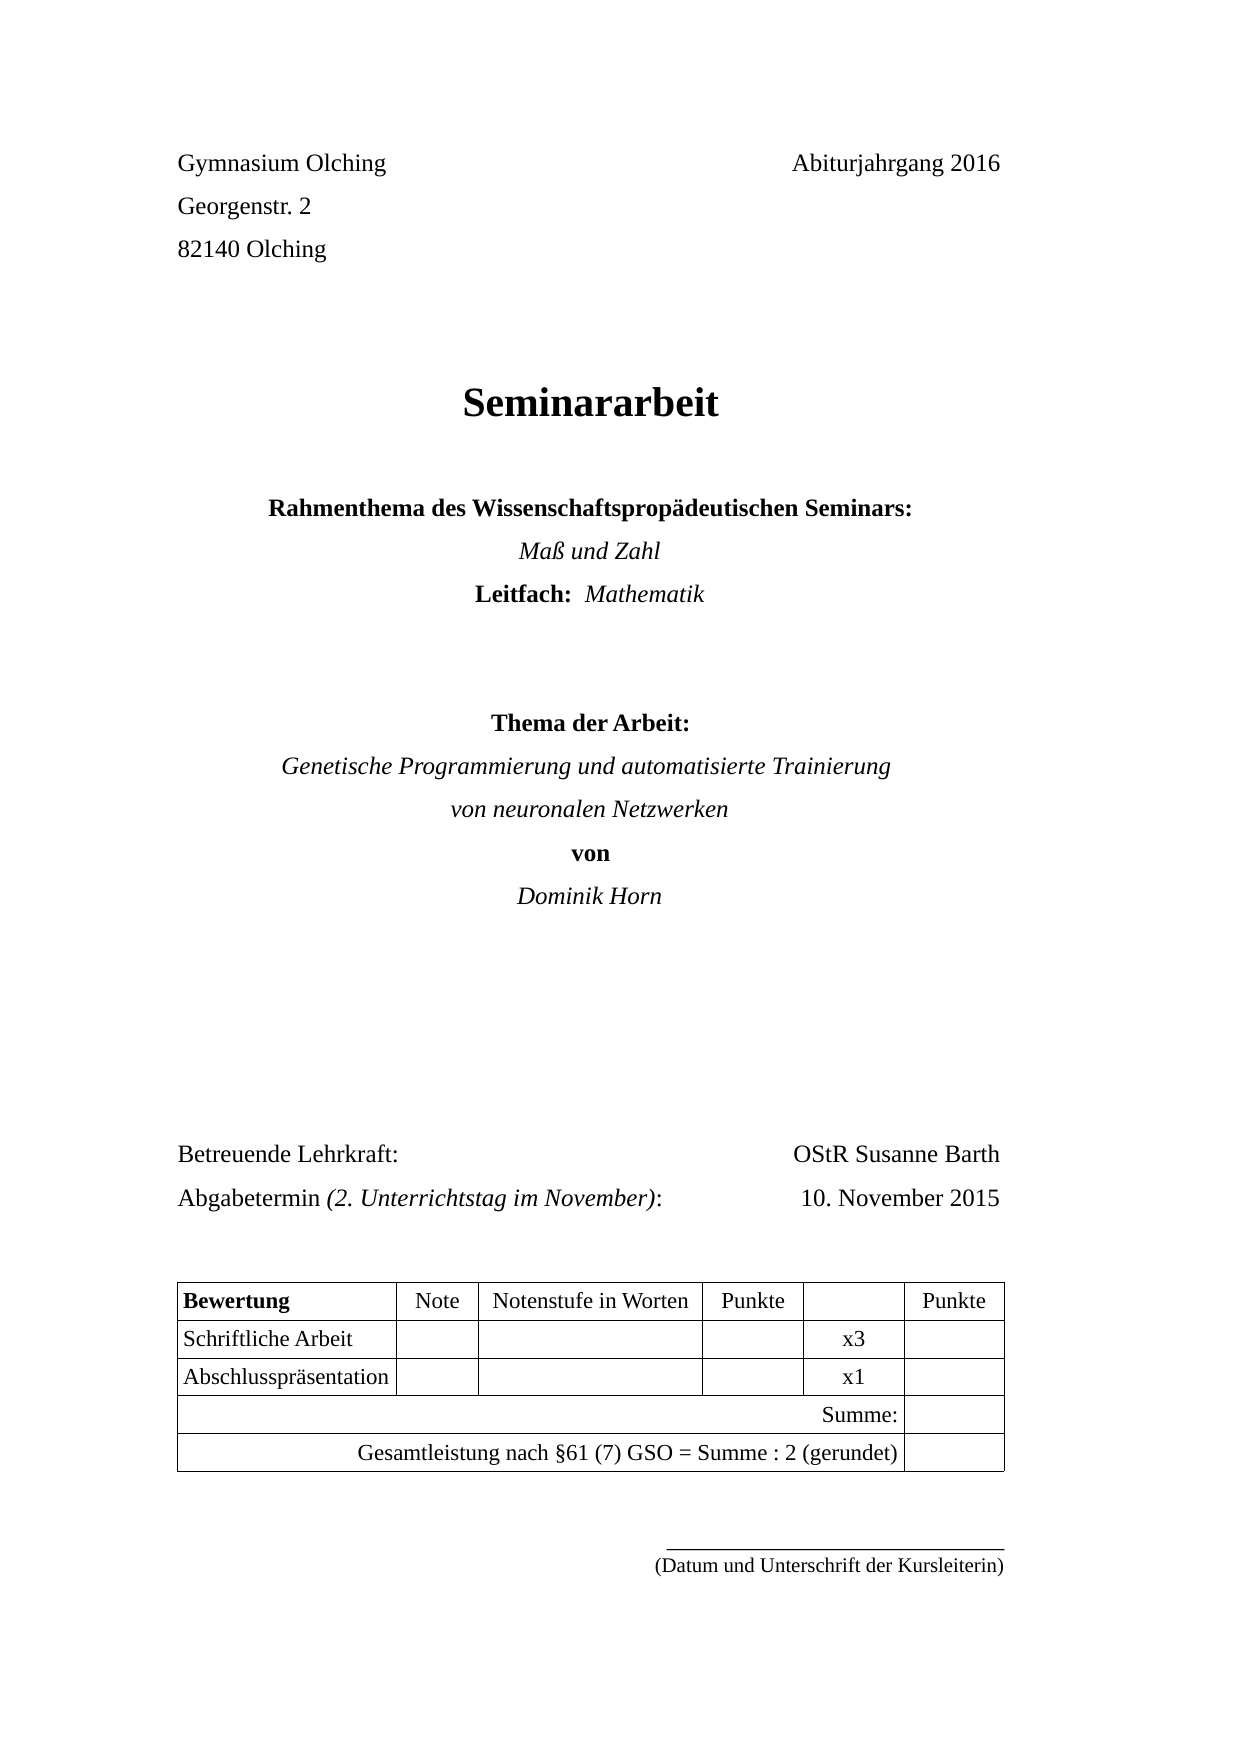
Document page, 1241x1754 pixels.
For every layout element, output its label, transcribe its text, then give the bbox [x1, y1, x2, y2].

text von neuronalen Netzwerken [177, 794, 1004, 823]
table_header Note [397, 1283, 478, 1319]
table_cell [905, 1359, 1004, 1395]
text 82140 Olching [177, 234, 1004, 263]
table_header [804, 1283, 904, 1319]
table_cell [905, 1321, 1004, 1357]
table_cell [905, 1434, 1004, 1471]
text Genetische Programmierung und automatisierte Trainierung [177, 751, 1004, 780]
text Maß und Zahl [177, 536, 1004, 564]
table_header Notenstufe in Worten [479, 1283, 702, 1319]
text Georgenstr. 2 [177, 191, 1004, 219]
text Seminararbeit [177, 378, 1004, 426]
table_cell [397, 1359, 478, 1395]
table_cell Summe: [178, 1396, 904, 1433]
table_cell [397, 1321, 478, 1357]
text Leitfach: Mathematik [177, 579, 1004, 608]
table_cell x1 [804, 1359, 904, 1395]
text Betreuende Lehrkraft: OStR Susanne Barth [177, 1139, 1004, 1168]
table_header Punkte [703, 1283, 803, 1319]
text Thema der Arbeit: [177, 708, 1004, 737]
table_cell Gesamtleistung nach §61 (7) GSO = Summe : 2 (gerundet) [178, 1434, 904, 1471]
table_cell [479, 1321, 702, 1357]
table_header Bewertung [178, 1283, 396, 1319]
table_cell [703, 1321, 803, 1357]
table_cell [703, 1359, 803, 1395]
text Dominik Horn [177, 881, 1004, 909]
table_cell [479, 1359, 702, 1395]
table_cell Schriftliche Arbeit [178, 1321, 396, 1357]
text von [177, 838, 1004, 866]
text Gymnasium Olching Abiturjahrgang 2016 [177, 148, 1004, 176]
table_cell x3 [804, 1321, 904, 1357]
table_cell [905, 1396, 1004, 1433]
text Abgabetermin (2. Unterrichtstag im November): 10. November 2015 [177, 1183, 1004, 1244]
table_header Punkte [905, 1283, 1004, 1319]
table_cell Abschlusspräsentation [178, 1359, 396, 1395]
text Rahmenthema des Wissenschaftspropädeutischen Seminars: [177, 493, 1004, 521]
